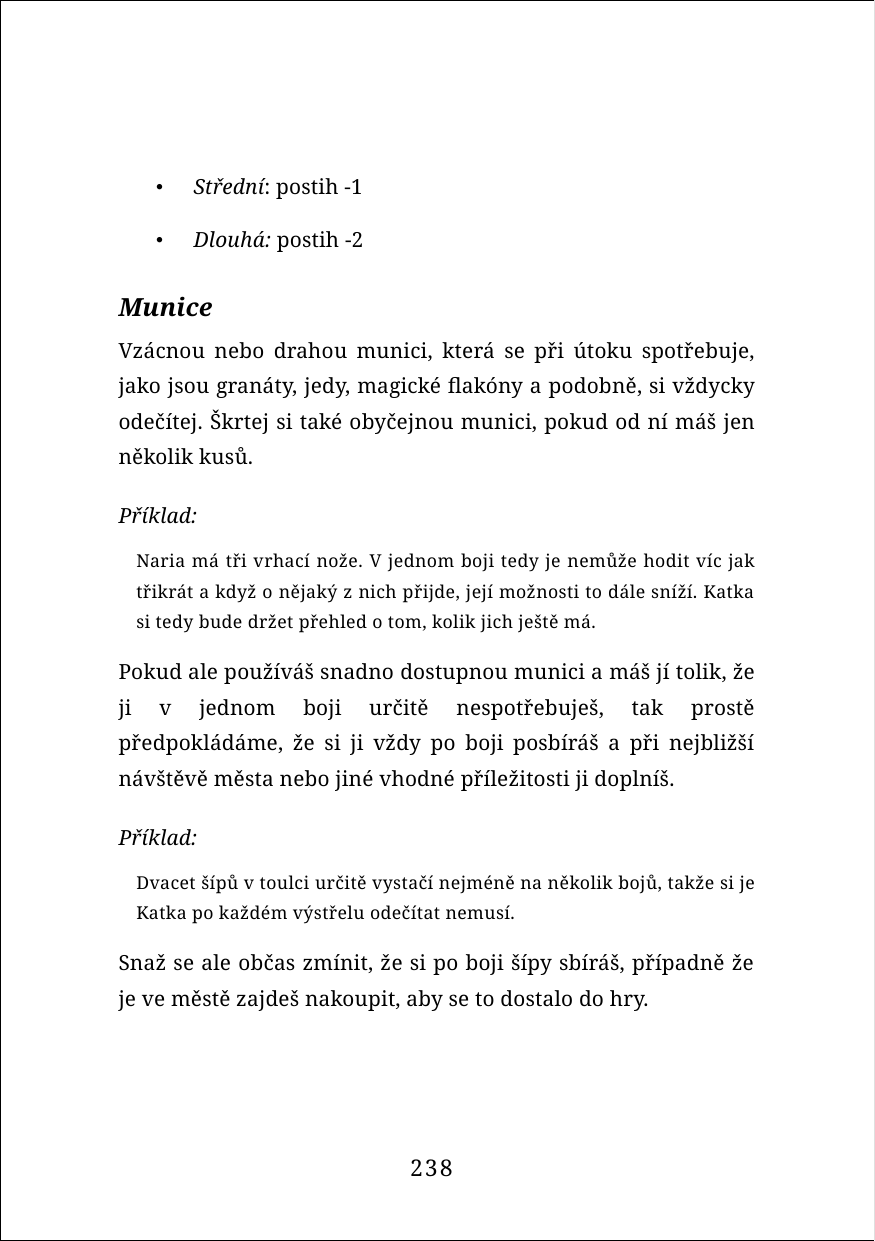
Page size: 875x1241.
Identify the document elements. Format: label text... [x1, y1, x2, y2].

text Příklad: [118, 823, 756, 851]
text Naria má tři vrhací nože. V jednom boji tedy je nemůže hodit víc jak třikrát a když o nějaký z nich přijde, její možnosti to dále sníží. Katka si tedy bude držet přehled o tom, kolik jich ještě má. [136, 549, 756, 633]
text Pokud ale používáš snadno dostupnou munici a máš jí tolik, že ji v jednom boji určitě nespotřebuješ, tak prostě předpokládáme, že si ji vždy po boji posbíráš a při nejbližší návštěvě města nebo jiné vhodné příležitosti ji doplníš. [118, 657, 756, 792]
text Příklad: [118, 502, 756, 530]
list Dlouhá: postih -2 [156, 225, 756, 253]
subtitle Munice [118, 290, 756, 324]
list Střední: postih -1 [156, 172, 756, 200]
text Vzácnou nebo drahou munici, která se při útoku spotřebuje, jako jsou granáty, jedy, magické flakóny a podobně, si vždycky odečítej. Škrtej si také obyčejnou munici, pokud od ní máš jen několik kusů. [118, 336, 756, 471]
text Snaž se ale občas zmínit, že si po boji šípy sbíráš, případně že je ve městě zajdeš nakoupit, aby se to dostalo do hry. [118, 948, 756, 1012]
text Dvacet šípů v toulci určitě vystačí nejméně na několik bojů, takže si je Katka po každém výstřelu odečítat nemusí. [136, 870, 756, 924]
